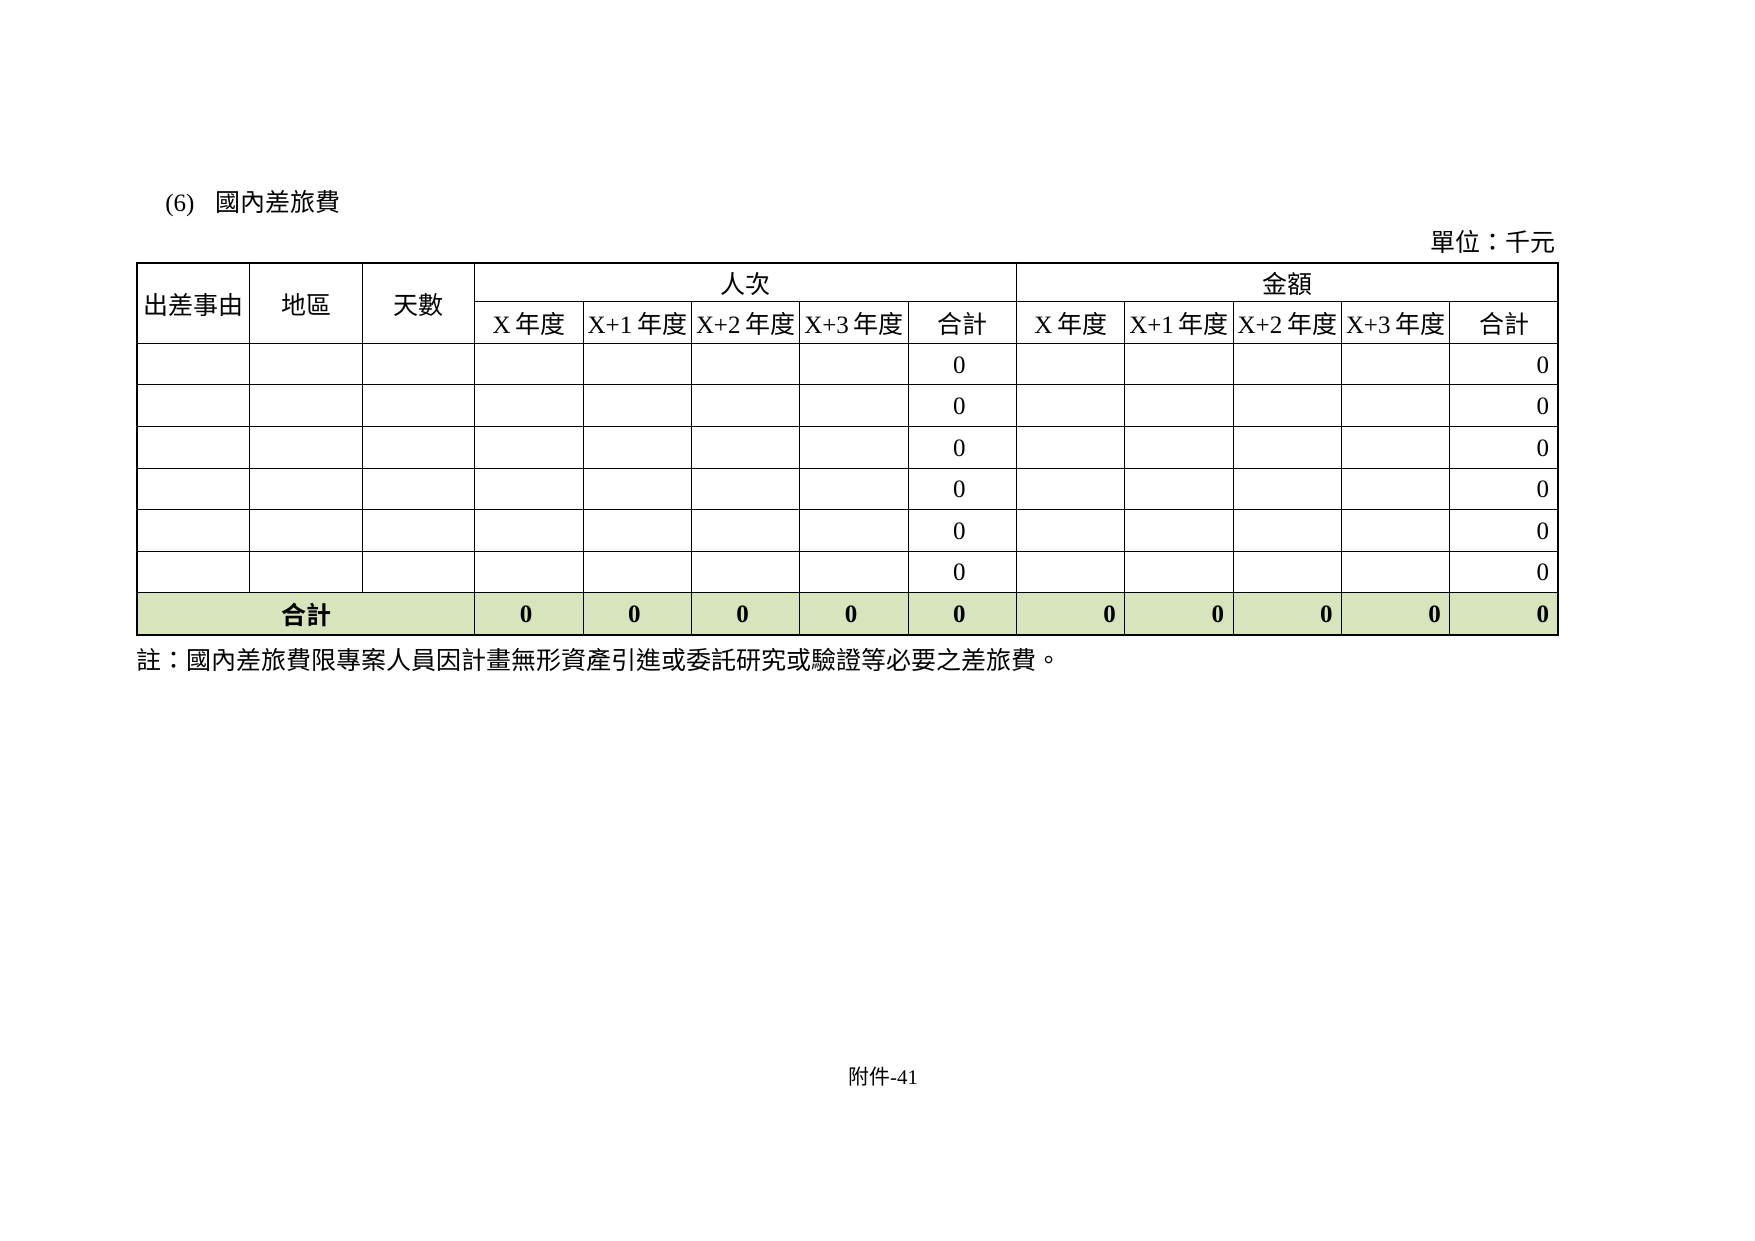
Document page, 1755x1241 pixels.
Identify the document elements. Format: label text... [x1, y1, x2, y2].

table_cell 合計 [138, 593, 474, 634]
table_cell [250, 552, 362, 592]
table_cell 0 [1450, 552, 1557, 592]
table_cell 單位：千元 [137, 220, 1558, 262]
table_cell [1017, 385, 1124, 426]
text 註：國內差旅費限專案人員因計畫無形資產引進或委託研究或驗證等必要之差旅費。 [136, 636, 1630, 677]
table_cell [250, 344, 362, 384]
table_cell [584, 552, 691, 592]
table_cell [1017, 427, 1124, 467]
table_cell [692, 469, 799, 509]
table_cell [1234, 427, 1341, 467]
table_cell [1234, 385, 1341, 426]
table_cell 出差事由 [138, 264, 249, 343]
table_cell 地區 [250, 264, 362, 343]
table_cell [363, 385, 474, 426]
table_cell [475, 552, 583, 592]
table_cell [1017, 552, 1124, 592]
table_cell [584, 385, 691, 426]
table_cell X+3年度 [800, 302, 908, 343]
table_cell 金額 [1017, 264, 1557, 301]
table_cell [1234, 510, 1341, 551]
table_cell [138, 385, 249, 426]
table_cell [363, 344, 474, 384]
table_cell 0 [584, 593, 691, 634]
table_cell [584, 510, 691, 551]
table_cell 0 [1125, 593, 1233, 634]
table_cell 0 [909, 427, 1016, 467]
table_cell [692, 510, 799, 551]
table_cell 0 [1450, 510, 1557, 551]
table_cell 人次 [475, 264, 1016, 301]
table_cell [1017, 344, 1124, 384]
table_cell [475, 510, 583, 551]
table_cell [1125, 510, 1233, 551]
table_cell [138, 344, 249, 384]
table_cell 0 [692, 593, 799, 634]
table_cell X年度 [475, 302, 583, 343]
table_cell [138, 552, 249, 592]
table_cell [1342, 427, 1449, 467]
table_cell [1342, 385, 1449, 426]
table_cell [1125, 469, 1233, 509]
table_cell X+2年度 [1234, 302, 1341, 343]
table_cell [584, 427, 691, 467]
table_cell [1125, 385, 1233, 426]
table_cell [1017, 469, 1124, 509]
table_cell 0 [1450, 385, 1557, 426]
table_cell [138, 510, 249, 551]
table_cell [692, 344, 799, 384]
table_cell [363, 469, 474, 509]
table_cell [250, 427, 362, 467]
table_cell [800, 427, 908, 467]
table_cell 0 [1450, 427, 1557, 467]
table_cell [800, 552, 908, 592]
table_cell [475, 385, 583, 426]
table_cell [584, 344, 691, 384]
table_cell [475, 469, 583, 509]
table_cell [1017, 510, 1124, 551]
table_cell [1234, 469, 1341, 509]
table_cell 0 [1017, 593, 1124, 634]
table_cell [475, 427, 583, 467]
table_cell [800, 385, 908, 426]
table_cell [1125, 427, 1233, 467]
table_cell 0 [1234, 593, 1341, 634]
table_cell X+2年度 [692, 302, 799, 343]
table_cell 0 [1450, 344, 1557, 384]
table_header 國內差旅費 [137, 179, 1558, 220]
table_cell [1234, 552, 1341, 592]
table_cell [692, 427, 799, 467]
table_cell [475, 344, 583, 384]
table_cell [584, 469, 691, 509]
table_cell X年度 [1017, 302, 1124, 343]
table_cell [800, 344, 908, 384]
table_cell [1125, 344, 1233, 384]
table_cell 0 [909, 552, 1016, 592]
table_cell [692, 552, 799, 592]
table_cell 0 [1450, 469, 1557, 509]
table_cell [800, 469, 908, 509]
table_cell 0 [475, 593, 583, 634]
table_cell 0 [909, 510, 1016, 551]
table_cell [1342, 552, 1449, 592]
table_cell [250, 385, 362, 426]
table_cell [363, 510, 474, 551]
table_cell 0 [909, 344, 1016, 384]
table_cell [1234, 344, 1341, 384]
table_cell 合計 [1450, 302, 1557, 343]
table_cell [692, 385, 799, 426]
table_cell 0 [1450, 593, 1557, 634]
table_cell [250, 469, 362, 509]
table_cell [363, 552, 474, 592]
table_cell [1125, 552, 1233, 592]
table_cell [138, 469, 249, 509]
table_cell 合計 [909, 302, 1016, 343]
table_cell [250, 510, 362, 551]
table_cell X+3年度 [1342, 302, 1449, 343]
table_cell X+1年度 [584, 302, 691, 343]
table_cell 0 [909, 385, 1016, 426]
table_cell 天數 [363, 264, 474, 343]
table_cell [1342, 510, 1449, 551]
table_cell X+1年度 [1125, 302, 1233, 343]
table_cell 0 [1342, 593, 1449, 634]
table_cell [363, 427, 474, 467]
table_cell 0 [909, 469, 1016, 509]
table_cell [138, 427, 249, 467]
table_cell [800, 510, 908, 551]
table_cell [1342, 344, 1449, 384]
table_cell 0 [909, 593, 1016, 634]
table_cell 0 [800, 593, 908, 634]
table_cell [1342, 469, 1449, 509]
